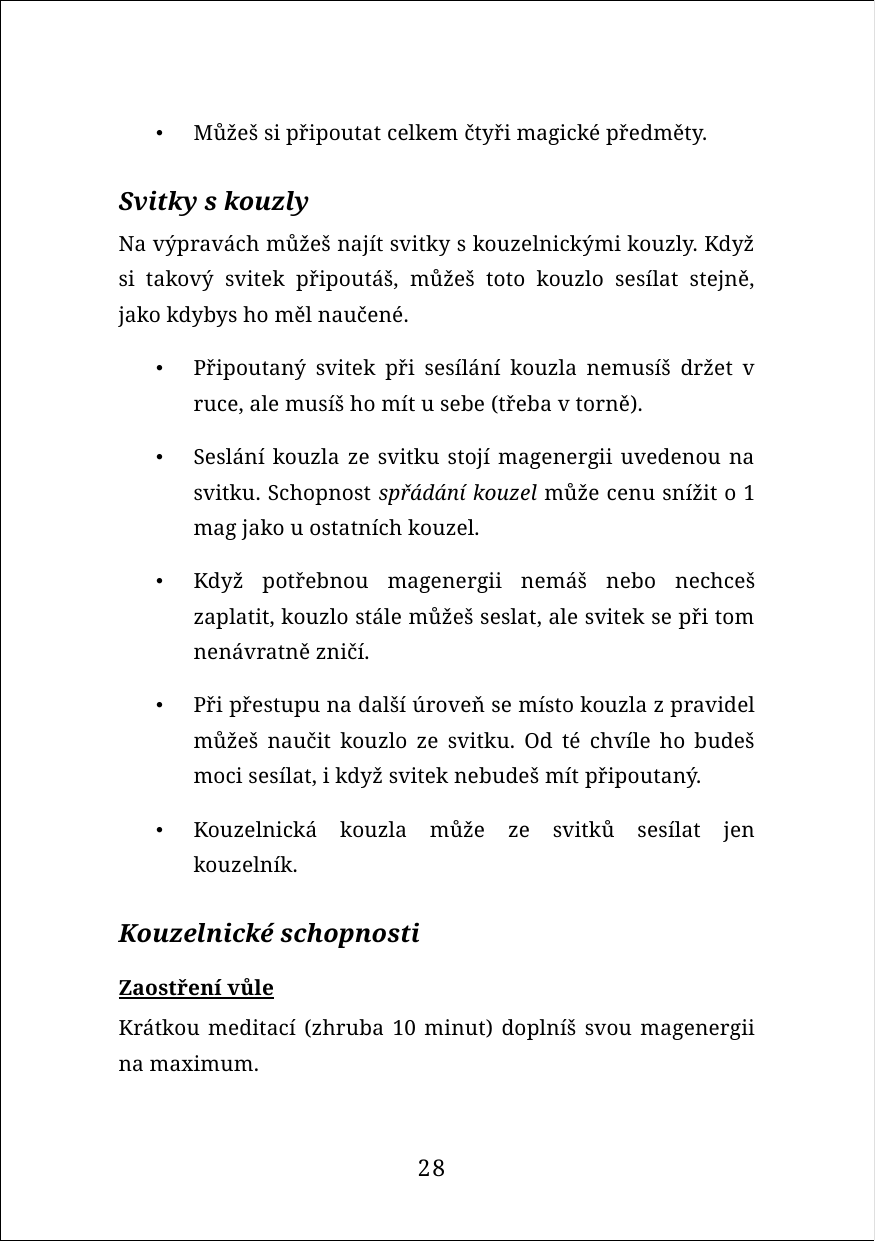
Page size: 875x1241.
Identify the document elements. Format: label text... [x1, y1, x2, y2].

list Připoutaný svitek při sesílání kouzla nemusíš držet v ruce, ale musíš ho mít u sebe (třeba v torně). [156, 353, 756, 417]
list Můžeš si připoutat celkem čtyři magické předměty. [156, 118, 756, 147]
list Kouzelnická kouzla může ze svitků sesílat jen kouzelník. [156, 815, 756, 879]
list Seslání kouzla ze svitku stojí magenergii uvedenou na svitku. Schopnost spřádání kouzel může cenu snížit o 1 mag jako u ostatních kouzel. [156, 442, 756, 542]
subtitle Kouzelnické schopnosti [118, 915, 756, 949]
list Když potřebnou magenergii nemáš nebo nechceš zaplatit, kouzlo stále můžeš seslat, ale svitek se při tom nenávratně zničí. [156, 566, 756, 666]
text Na výpravách můžeš najít svitky s kouzelnickými kouzly. Když si takový svitek připoutáš, můžeš toto kouzlo sesílat stejně, jako kdybys ho měl naučené. [118, 229, 756, 328]
subtitle Svitky s kouzly [118, 183, 756, 217]
list Při přestupu na další úroveň se místo kouzla z pravidel můžeš naučit kouzlo ze svitku. Od té chvíle ho budeš moci sesílat, i když svitek nebudeš mít připoutaný. [156, 691, 756, 790]
text Krátkou meditací (zhruba 10 minut) doplníš svou magenergii na maximum. [118, 1013, 756, 1077]
subtitle Zaostření vůle [118, 973, 756, 1002]
